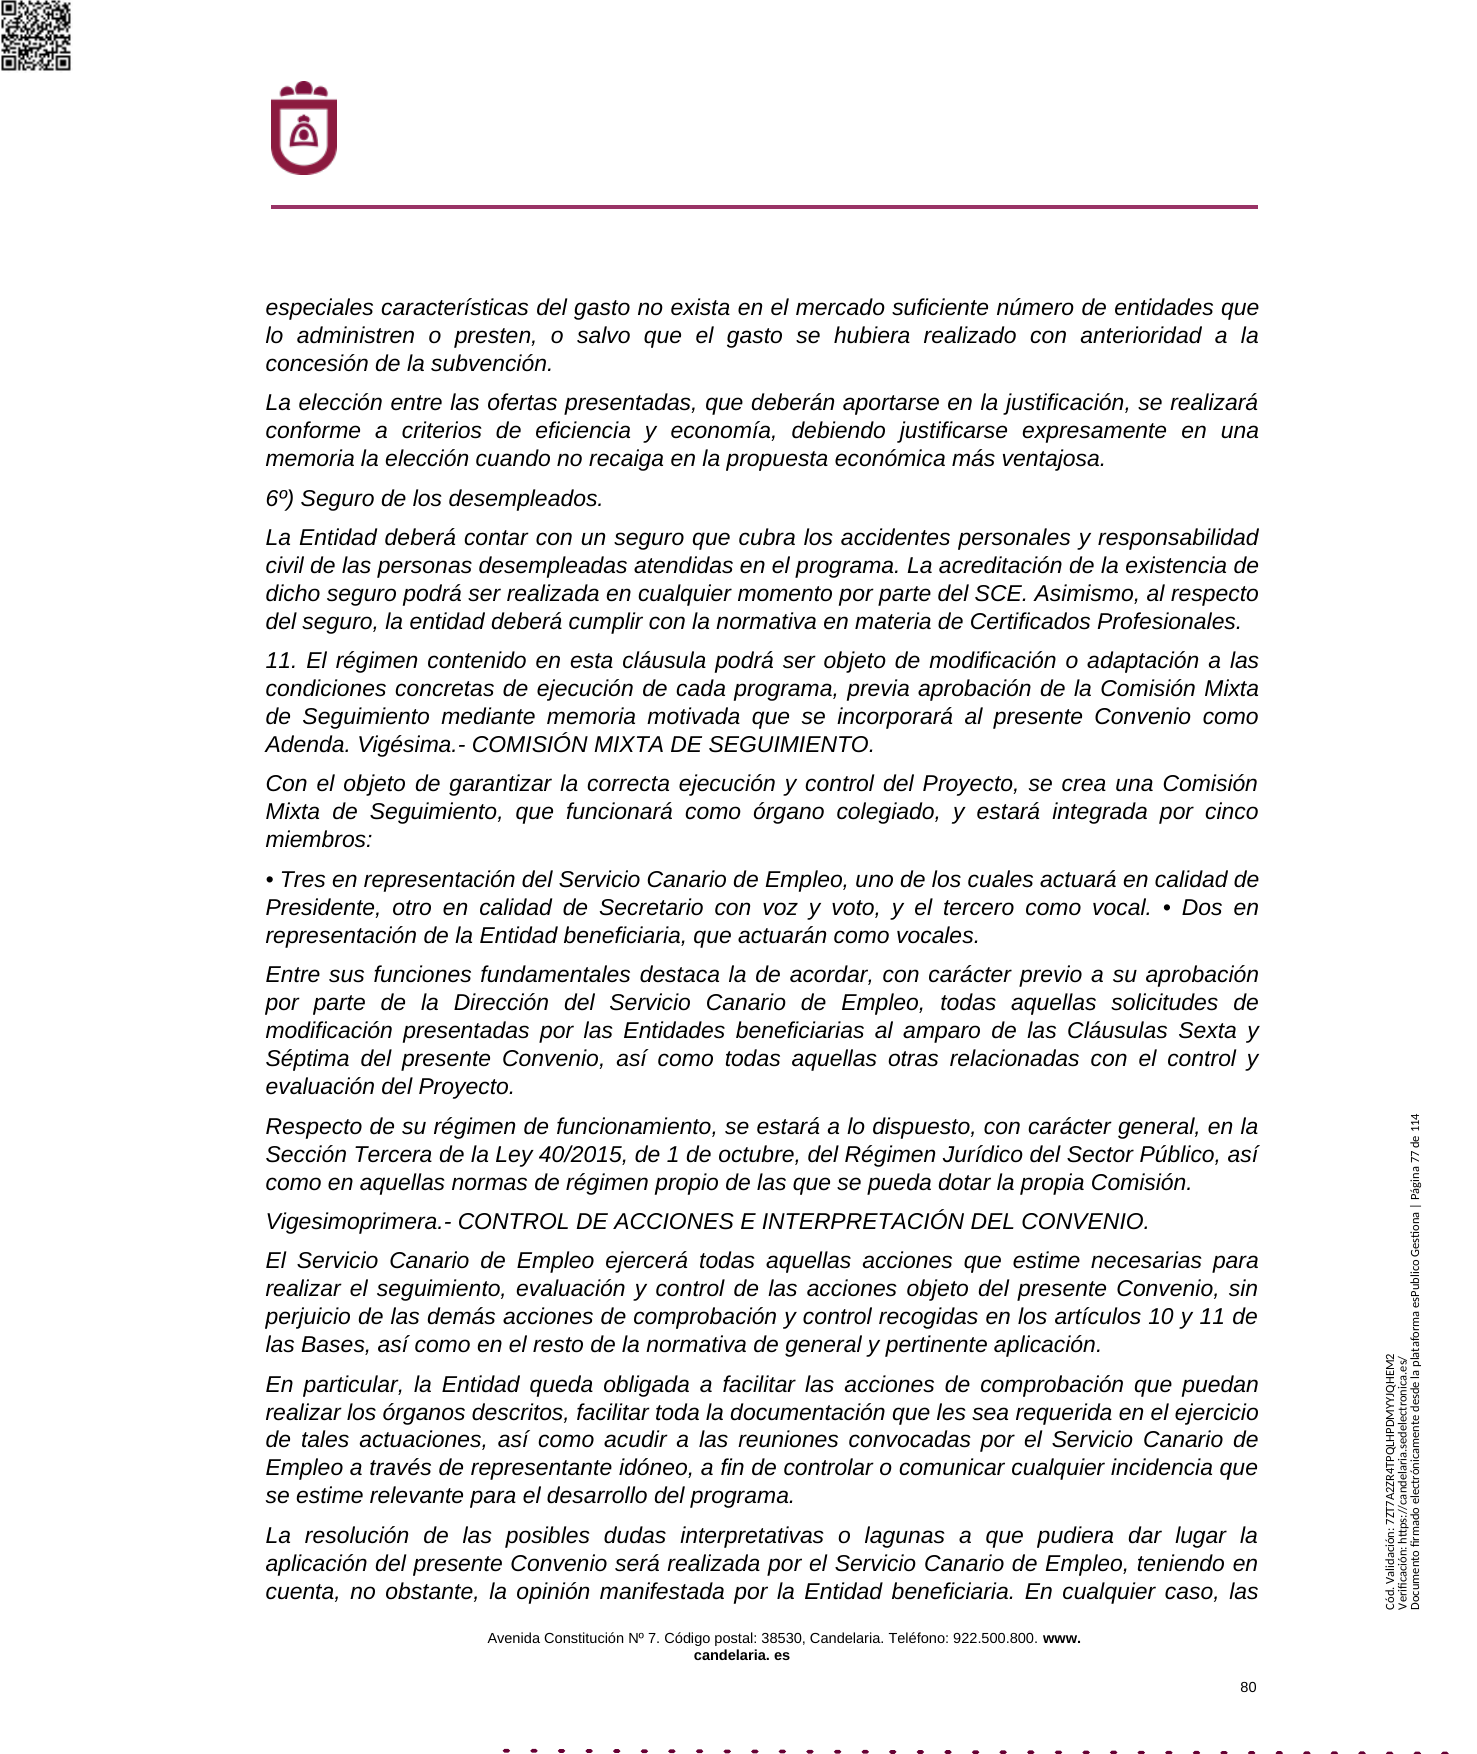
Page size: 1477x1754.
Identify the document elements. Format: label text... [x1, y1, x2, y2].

text especiales características del gasto no exista en el mercado suficiente número de entidades que lo administren o presten, o salvo que el gasto se hubiera realizado con anterioridad a la concesión de la subvención. [265, 294, 1262, 376]
text La Entidad deberá contar con un seguro que cubra los accidentes personales y responsabilidad civil de las personas desempleadas atendidas en el programa. La acreditación de la existencia de dicho seguro podrá ser realizada en cualquier momento por parte del SCE. Asimismo, al respecto del seguro, la entidad deberá cumplir con la normativa en materia de Certificados Profesionales. [265, 524, 1262, 634]
text • Tres en representación del Servicio Canario de Empleo, uno de los cuales actuará en calidad de [265, 866, 1262, 892]
text Vigesimoprimera.- CONTROL DE ACCIONES E INTERPRETACIÓN DEL CONVENIO. [265, 1208, 1262, 1234]
text 6º) Seguro de los desempleados. [265, 484, 1262, 511]
text 11. El régimen contenido en esta cláusula podrá ser objeto de modificación o adaptación a las condiciones concretas de ejecución de cada programa, previa aprobación de la Comisión Mixta de Seguimiento mediante memoria motivada que se incorporará al presente Convenio como Adenda. Vigésima.- COMISIÓN MIXTA DE SEGUIMIENTO. [265, 647, 1262, 757]
text Entre sus funciones fundamentales destaca la de acordar, con carácter previo a su aprobación por parte de la Dirección del Servicio Canario de Empleo, todas aquellas solicitudes de modificación presentadas por las Entidades beneficiarias al amparo de las Cláusulas Sexta y Séptima del presente Convenio, así como todas aquellas otras relacionadas con el control y evaluación del Proyecto. [265, 961, 1262, 1099]
text El Servicio Canario de Empleo ejercerá todas aquellas acciones que estime necesarias para realizar el seguimiento, evaluación y control de las acciones objeto del presente Convenio, sin perjuicio de las demás acciones de comprobación y control recogidas en los artículos 10 y 11 de las Bases, así como en el resto de la normativa de general y pertinente aplicación. [265, 1247, 1262, 1357]
text La resolución de las posibles dudas interpretativas o lagunas a que pudiera dar lugar la aplicación del presente Convenio será realizada por el Servicio Canario de Empleo, teniendo en cuenta, no obstante, la opinión manifestada por la Entidad beneficiaria. En cualquier caso, las [265, 1522, 1262, 1604]
text Con el objeto de garantizar la correcta ejecución y control del Proyecto, se crea una Comisión Mixta de Seguimiento, que funcionará como órgano colegiado, y estará integrada por cinco miembros: [265, 770, 1262, 853]
text La elección entre las ofertas presentadas, que deberán aportarse en la justificación, se realizará conforme a criterios de eficiencia y economía, debiendo justificarse expresamente en una memoria la elección cuando no recaiga en la propuesta económica más ventajosa. [265, 389, 1262, 471]
text Presidente, otro en calidad de Secretario con voz y voto, y el tercero como vocal. • Dos en representación de la Entidad beneficiaria, que actuarán como vocales. [265, 894, 1262, 948]
text Respecto de su régimen de funcionamiento, se estará a lo dispuesto, con carácter general, en la Sección Tercera de la Ley 40/2015, de 1 de octubre, del Régimen Jurídico del Sector Público, así como en aquellas normas de régimen propio de las que se pueda dotar la propia Comisión. [265, 1113, 1262, 1195]
text En particular, la Entidad queda obligada a facilitar las acciones de comprobación que puedan realizar los órganos descritos, facilitar toda la documentación que les sea requerida en el ejercicio de tales actuaciones, así como acudir a las reuniones convocadas por el Servicio Canario de Empleo a través de representante idóneo, a fin de controlar o comunicar cualquier incidencia que se estime relevante para el desarrollo del programa. [265, 1371, 1262, 1509]
